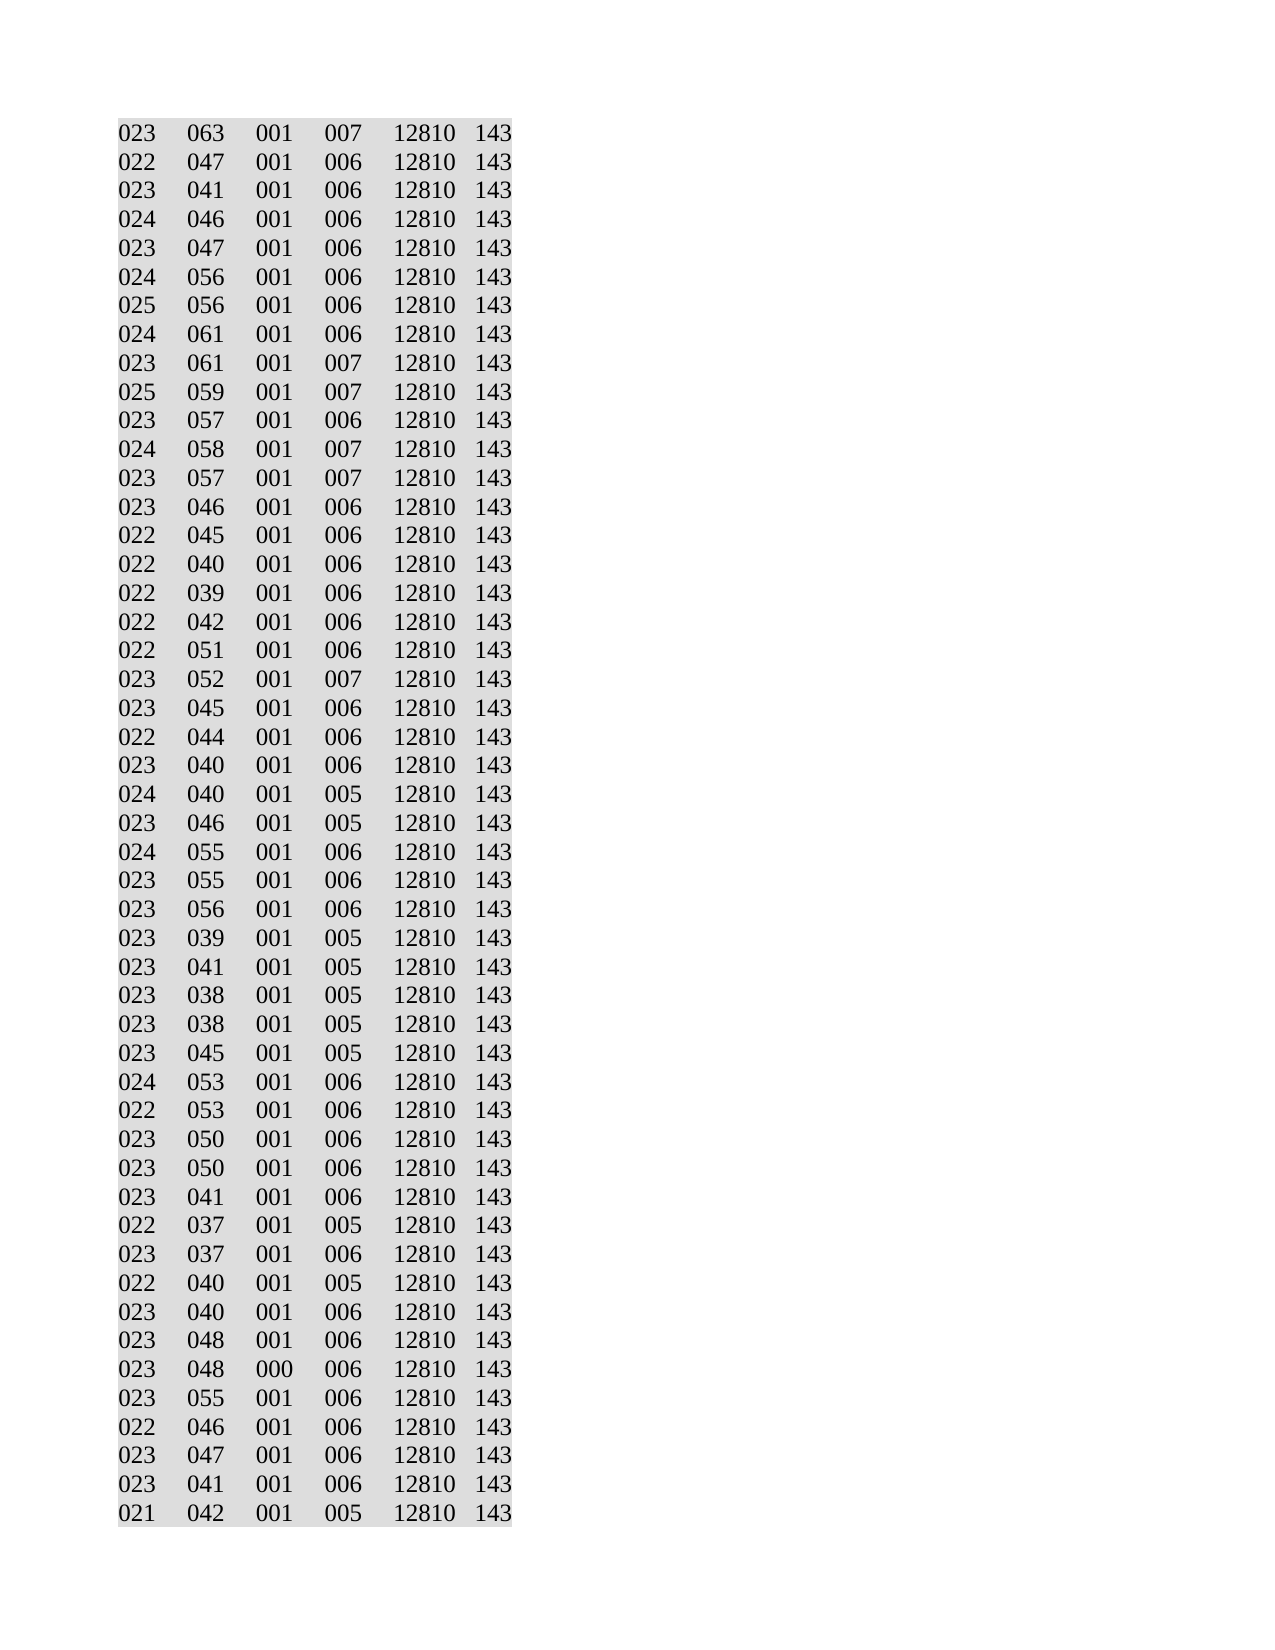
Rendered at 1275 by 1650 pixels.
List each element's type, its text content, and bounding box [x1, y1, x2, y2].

text 024 040 001 005 12810 143 [118, 779, 1157, 808]
text 023 041 001 006 12810 143 [118, 176, 1157, 204]
text 021 042 001 005 12810 143 [118, 1498, 1157, 1527]
text 024 046 001 006 12810 143 [118, 204, 1157, 233]
text 023 040 001 006 12810 143 [118, 751, 1157, 779]
text 023 055 001 006 12810 143 [118, 1383, 1157, 1412]
text 022 037 001 005 12810 143 [118, 1211, 1157, 1239]
text 022 045 001 006 12810 143 [118, 521, 1157, 549]
text 022 053 001 006 12810 143 [118, 1096, 1157, 1124]
text 024 055 001 006 12810 143 [118, 837, 1157, 866]
text 023 047 001 006 12810 143 [118, 233, 1157, 262]
text 023 052 001 007 12810 143 [118, 664, 1157, 693]
text 023 050 001 006 12810 143 [118, 1153, 1157, 1182]
text 024 056 001 006 12810 143 [118, 262, 1157, 291]
text 023 055 001 006 12810 143 [118, 866, 1157, 894]
text 023 056 001 006 12810 143 [118, 894, 1157, 923]
text 022 051 001 006 12810 143 [118, 636, 1157, 664]
text 023 039 001 005 12810 143 [118, 923, 1157, 952]
text 022 040 001 005 12810 143 [118, 1268, 1157, 1297]
text 023 040 001 006 12810 143 [118, 1297, 1157, 1326]
text 022 039 001 006 12810 143 [118, 578, 1157, 607]
text 025 056 001 006 12810 143 [118, 291, 1157, 319]
text 023 038 001 005 12810 143 [118, 981, 1157, 1009]
text 024 061 001 006 12810 143 [118, 319, 1157, 348]
text 022 042 001 006 12810 143 [118, 607, 1157, 636]
text 023 037 001 006 12810 143 [118, 1239, 1157, 1268]
text 023 041 001 005 12810 143 [118, 952, 1157, 981]
text 023 050 001 006 12810 143 [118, 1124, 1157, 1153]
text 023 041 001 006 12810 143 [118, 1469, 1157, 1498]
text 023 057 001 007 12810 143 [118, 463, 1157, 492]
text 023 048 000 006 12810 143 [118, 1354, 1157, 1383]
text 023 046 001 005 12810 143 [118, 808, 1157, 837]
text 023 045 001 005 12810 143 [118, 1038, 1157, 1067]
text 023 061 001 007 12810 143 [118, 348, 1157, 377]
text 023 045 001 006 12810 143 [118, 693, 1157, 722]
text 023 041 001 006 12810 143 [118, 1182, 1157, 1211]
text 023 047 001 006 12810 143 [118, 1441, 1157, 1469]
text 022 047 001 006 12810 143 [118, 147, 1157, 176]
text 024 058 001 007 12810 143 [118, 434, 1157, 463]
text 024 053 001 006 12810 143 [118, 1067, 1157, 1096]
text 025 059 001 007 12810 143 [118, 377, 1157, 406]
text 022 044 001 006 12810 143 [118, 722, 1157, 751]
text 022 040 001 006 12810 143 [118, 549, 1157, 578]
text 022 046 001 006 12810 143 [118, 1412, 1157, 1441]
text 023 048 001 006 12810 143 [118, 1326, 1157, 1354]
text 023 063 001 007 12810 143 [118, 118, 1157, 147]
text 023 057 001 006 12810 143 [118, 406, 1157, 434]
text 023 046 001 006 12810 143 [118, 492, 1157, 521]
text 023 038 001 005 12810 143 [118, 1009, 1157, 1038]
